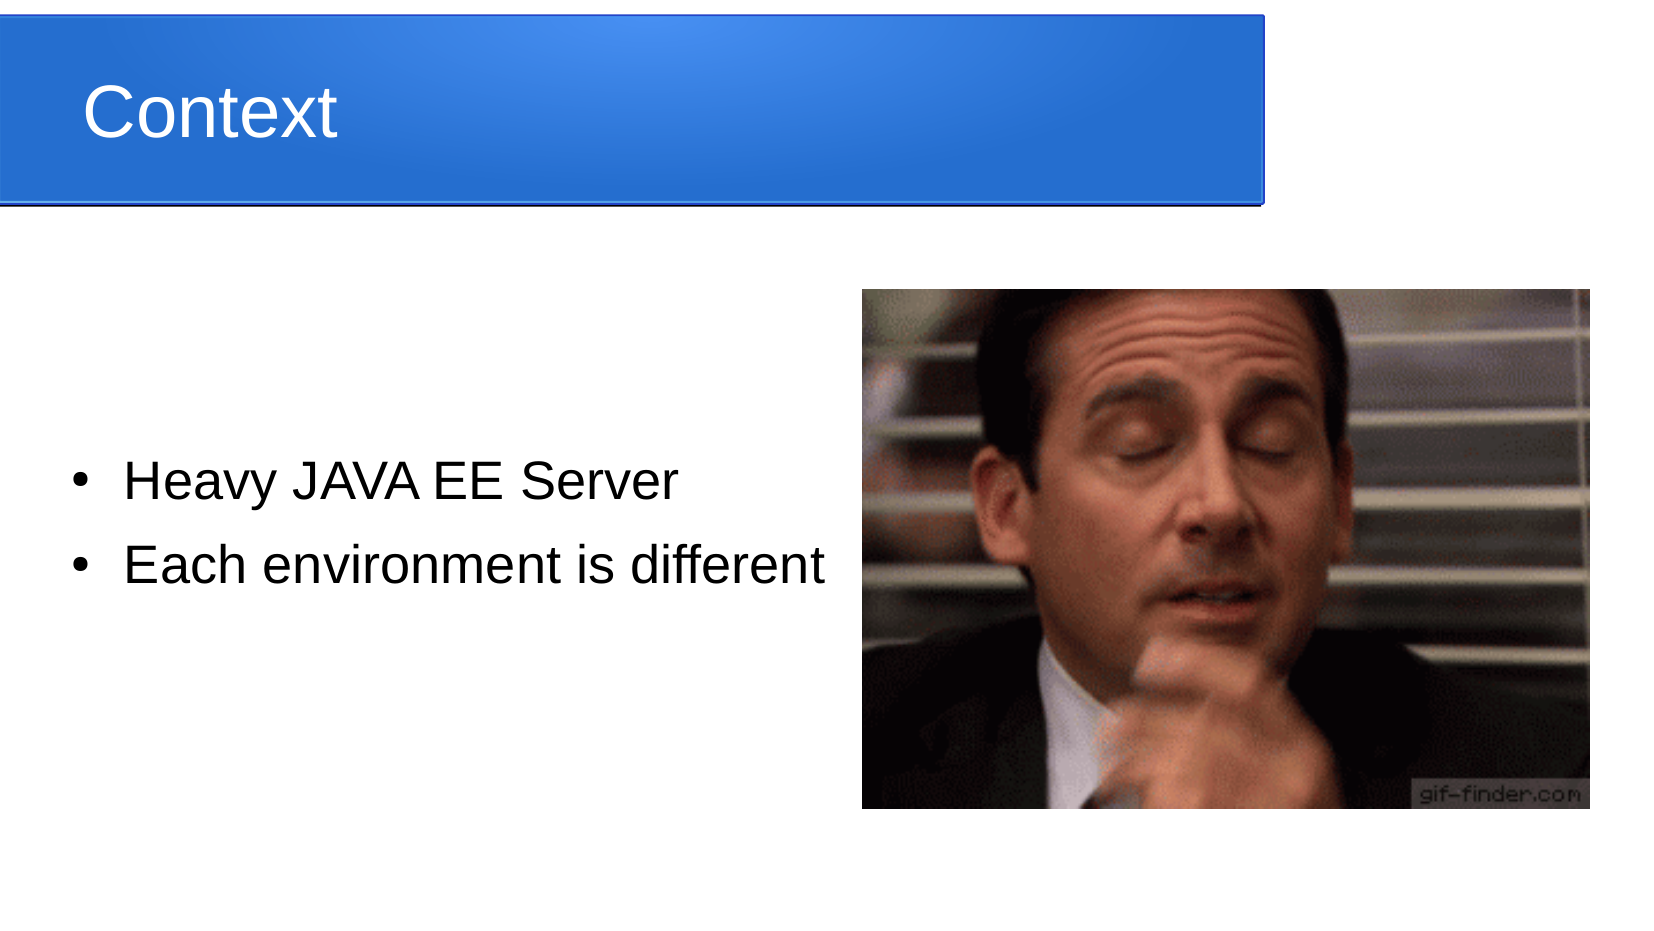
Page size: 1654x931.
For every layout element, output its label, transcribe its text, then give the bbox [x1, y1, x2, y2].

title Context [82, 35, 1235, 189]
list Heavy JAVA EE Server Each environment is different [53, 366, 857, 815]
picture [862, 289, 1590, 810]
